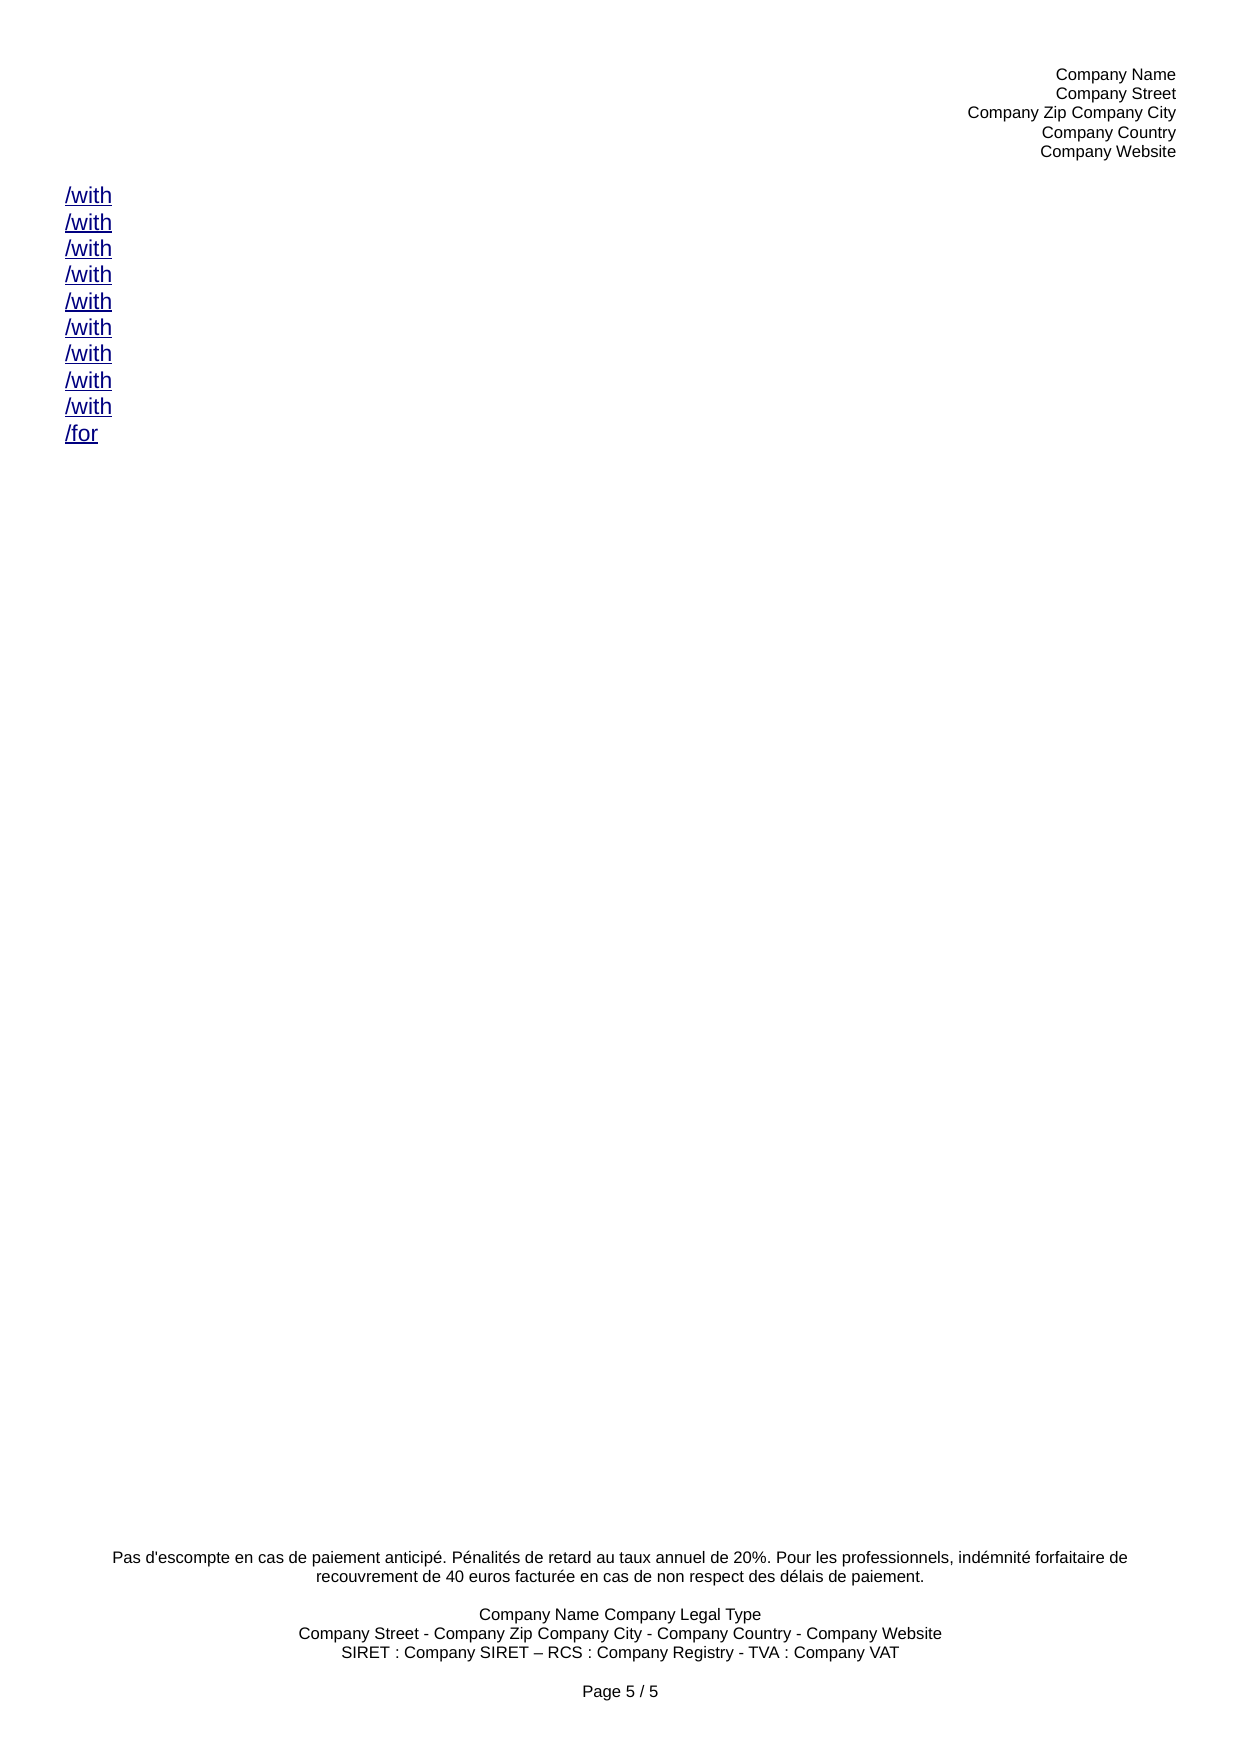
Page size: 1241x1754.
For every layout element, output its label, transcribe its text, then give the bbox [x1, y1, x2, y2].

text /with [65, 182, 1175, 209]
text /with [65, 209, 1175, 235]
text /with [65, 314, 1175, 340]
text /with [65, 235, 1175, 261]
text /with [65, 393, 1175, 419]
text /with [65, 288, 1175, 314]
text /with [65, 367, 1175, 393]
text /with [65, 261, 1175, 288]
text /for [65, 419, 1175, 446]
text /with [65, 340, 1175, 367]
